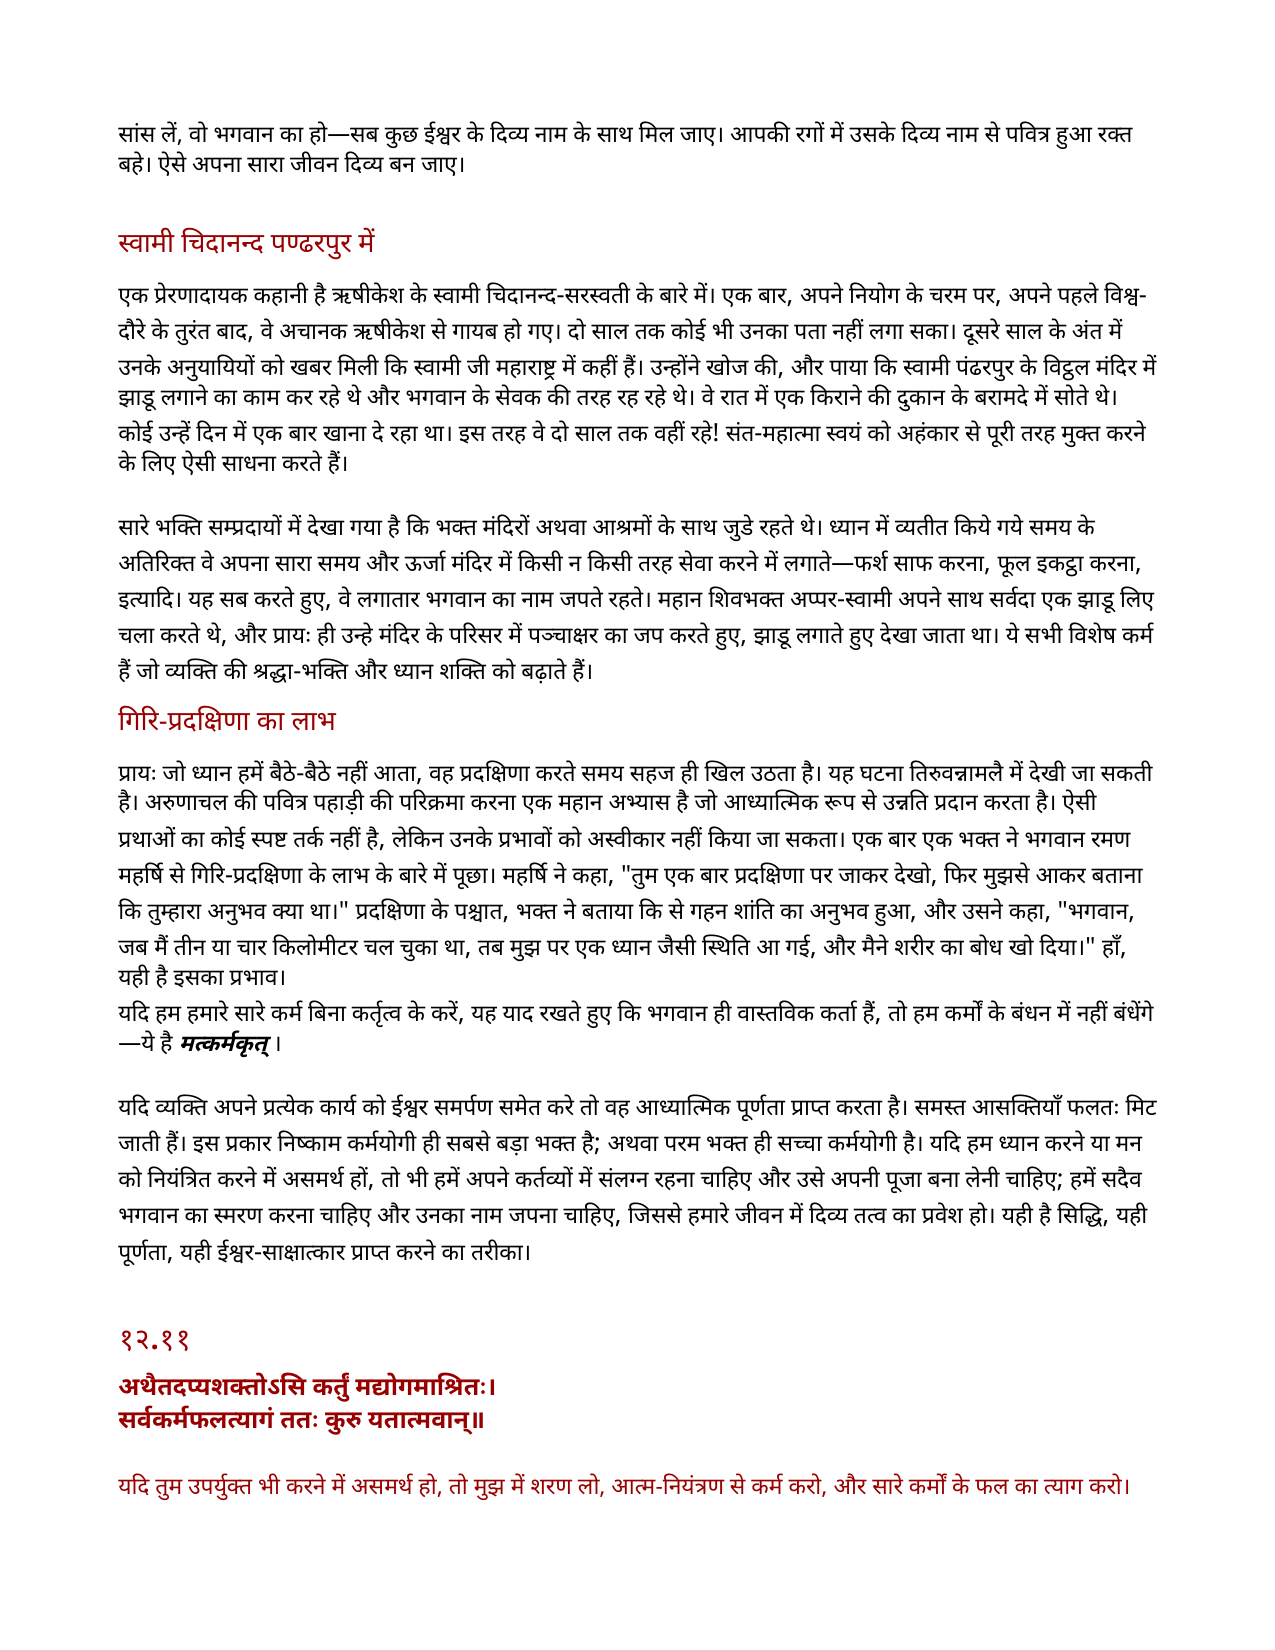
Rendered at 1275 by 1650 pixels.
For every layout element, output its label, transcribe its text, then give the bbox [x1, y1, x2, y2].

text प्रायः जो ध्यान हमें बैठे-बैठे नहीं आता, वह प्रदक्षिणा करते समय सहज ही खिल उठता है। यह घटना तिरुवन्नामलै में देखी जा सकती है। अरुणाचल की पवित्र पहाड़ी की परिक्रमा करना एक महान अभ्यास है जो आध्यात्मिक रूप से उन्नति प्रदान करता है। ऐसी प्रथाओं का कोई स्पष्ट तर्क नहीं है, लेकिन उनके प्रभावों को अस्वीकार नहीं किया जा सकता। एक बार एक भक्त ने भगवान रमण महर्षि से गिरि-प्रदक्षिणा के लाभ के बारे में पूछा। महर्षि ने कहा, "तुम एक बार प्रदक्षिणा पर जाकर देखो, फिर मुझसे आकर बताना कि तुम्हारा अनुभव क्या था।" प्रदक्षिणा के पश्चात, भक्त ने बताया कि से गहन शांति का अनुभव हुआ, और उसने कहा, "भगवान, जब मैं तीन या चार किलोमीटर चल चुका था, तब मुझ पर एक ध्यान जैसी स्थिति आ गई, और मैने शरीर का बोध खो दिया।" हाँ, यही है इसका प्रभाव। [118, 754, 1157, 995]
subtitle गिरि-प्रदक्षिणा का लाभ [118, 702, 1157, 742]
text सांस लें, वो भगवान का हो—सब कुछ ईश्वर के दिव्य नाम के साथ मिल जाए। आपकी रगों में उसके दिव्य नाम से पवित्र हुआ रक्त बहे। ऐसे अपना सारा जीवन दिव्य बन जाए। [118, 118, 1157, 182]
text अथैतदप्यशक्तोऽसि कर्तुं मद्योगमाश्रितः। [118, 1373, 1157, 1406]
subtitle स्वामी चिदानन्द पण्ढरपुर में [118, 228, 1157, 264]
text यदि व्यक्ति अपने प्रत्येक कार्य को ईश्वर समर्पण समेत करे तो वह आध्यात्मिक पूर्णता प्राप्त करता है। समस्त आसक्तियाँ फलतः मिट जाती हैं। इस प्रकार निष्काम कर्मयोगी ही सबसे बड़ा भक्त है; अथवा परम भक्त ही सच्चा कर्मयोगी है। यदि हम ध्यान करने या मन को नियंत्रित करने में असमर्थ हों, तो भी हमें अपने कर्तव्यों में संलग्न रहना चाहिए और उसे अपनी पूजा बना लेनी चाहिए; हमें सदैव भगवान का स्मरण करना चाहिए और उनका नाम जपना चाहिए, जिससे हमारे जीवन में दिव्य तत्व का प्रवेश हो। यही है सिद्धि, यही पूर्णता, यही ईश्वर-साक्षात्कार प्राप्त करने का तरीका। [118, 1095, 1157, 1269]
text यदि हम हमारे सारे कर्म बिना कर्तृत्व के करें, यह याद रखते हुए कि भगवान ही वास्तविक कर्ता हैं, तो हम कर्मों के बंधन में नहीं बंधेंगे—ये है मत्कर्मकृत् । [118, 995, 1157, 1061]
text सारे भक्ति सम्प्रदायों में देखा गया है कि भक्त मंदिरों अथवा आश्रमों के साथ जुडे रहते थे। ध्यान में व्यतीत किये गये समय के अतिरिक्त वे अपना सारा समय और ऊर्जा मंदिर में किसी न किसी तरह सेवा करने में लगाते—फर्श साफ करना, फूल इकट्ठा करना, इत्यादि। यह सब करते हुए, वे लगातार भगवान का नाम जपते रहते। महान शिवभक्त अप्पर-स्वामी अपने साथ सर्वदा एक झाडू लिए चला करते थे, और प्रायः ही उन्हे मंदिर के परिसर में पञ्चाक्षर का जप करते हुए, झाडू लगाते हुए देखा जाता था। ये सभी विशेष कर्म हैं जो व्यक्ति की श्रद्धा-भक्ति और ध्यान शक्ति को बढ़ाते हैं। [118, 515, 1157, 689]
text एक प्रेरणादायक कहानी है ऋषीकेश के स्वामी चिदानन्द-सरस्वती के बारे में। एक बार, अपने नियोग के चरम पर, अपने पहले विश्व-दौरे के तुरंत बाद, वे अचानक ऋषीकेश से गायब हो गए। दो साल तक कोई भी उनका पता नहीं लगा सका। दूसरे साल के अंत में उनके अनुयायियों को खबर मिली कि स्वामी जी महाराष्ट्र में कहीं हैं। उन्होंने खोज की, और पाया कि स्वामी पंढरपुर के विट्ठल मंदिर में झाडू लगाने का काम कर रहे थे और भगवान के सेवक की तरह रह रहे थे। वे रात में एक किराने की दुकान के बरामदे में सोते थे। कोई उन्हें दिन में एक बार खाना दे रहा था। इस तरह वे दो साल तक वहीं रहे! संत-महात्मा स्वयं को अहंकार से पूरी तरह मुक्त करने के लिए ऐसी साधना करते हैं। [118, 276, 1157, 481]
text सर्वकर्मफलत्यागं ततः कुरु यतात्मवान्॥ [118, 1406, 1157, 1439]
text यदि तुम उपर्युक्त भी करने में असमर्थ हो, तो मुझ में शरण लो, आत्म-नियंत्रण से कर्म करो, और सारे कर्मों के फल का त्याग करो। [118, 1470, 1157, 1504]
subtitle १२.११ [118, 1318, 1157, 1361]
